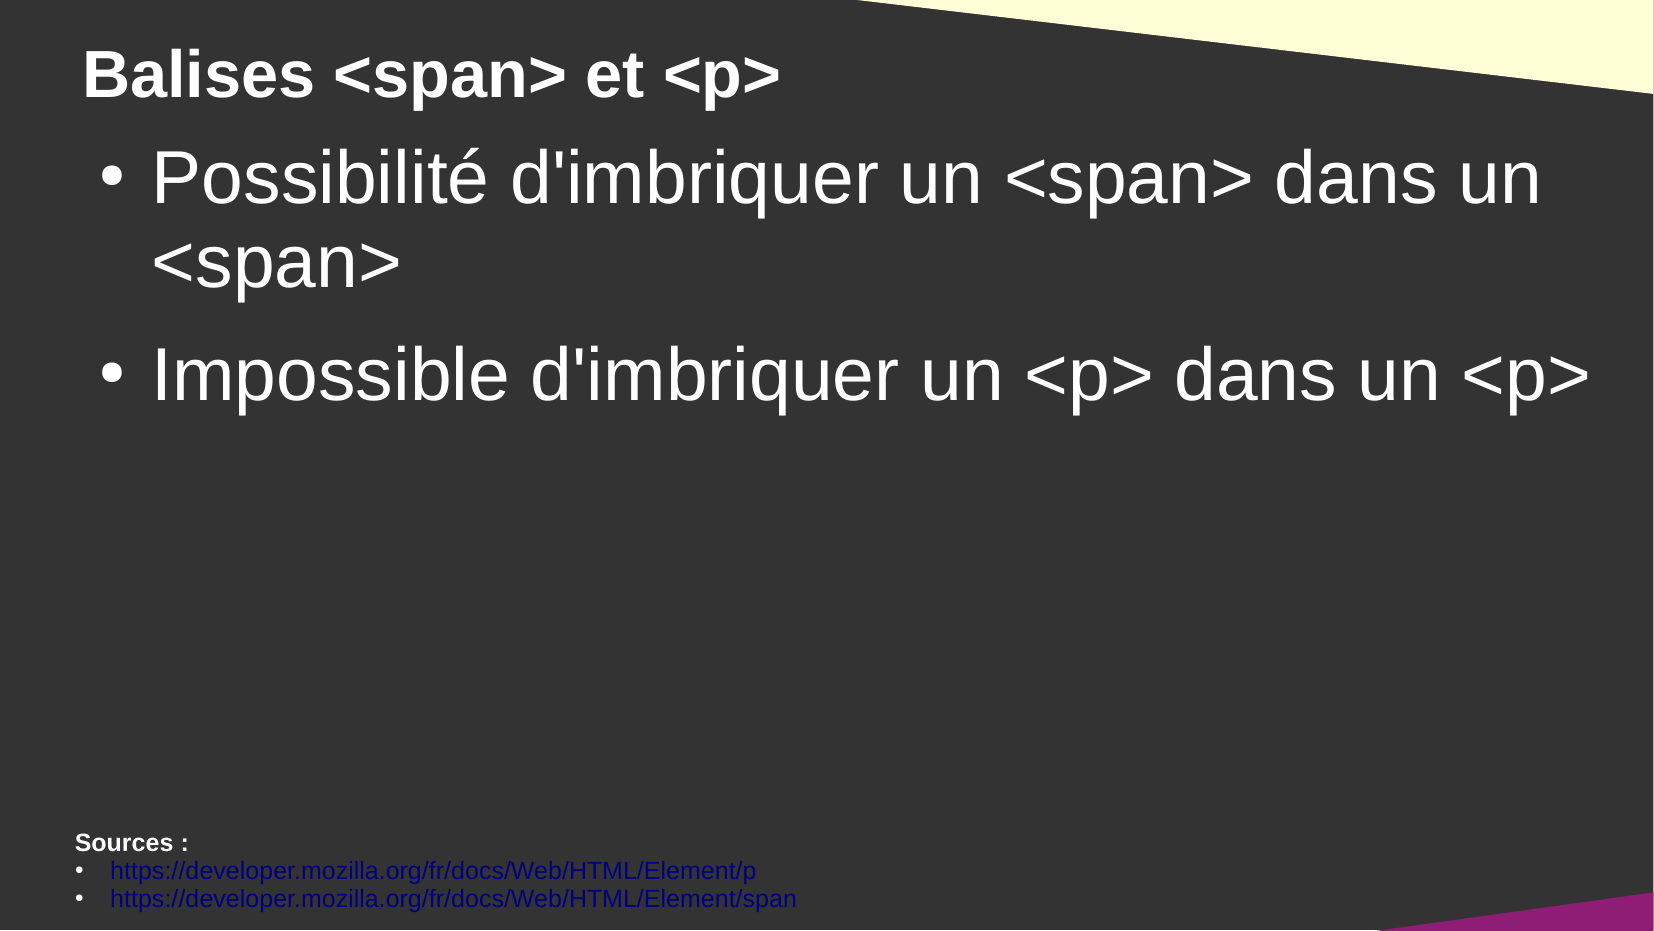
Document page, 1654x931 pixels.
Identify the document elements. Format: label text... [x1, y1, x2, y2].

title Balises <span> et <p> [82, 37, 1571, 112]
text_box [857, 0, 1654, 94]
text_box [1375, 892, 1654, 931]
list Possibilité d'imbriquer un <span> dans un <span> Impossible d'imbriquer un <p> dans un <p> [80, 135, 1620, 449]
text_box Sources : https://developer.mozilla.org/fr/docs/Web/HTML/Element/p https://developer.mozilla.org/fr/docs/Web/HTML/Element/span [59, 821, 1546, 931]
